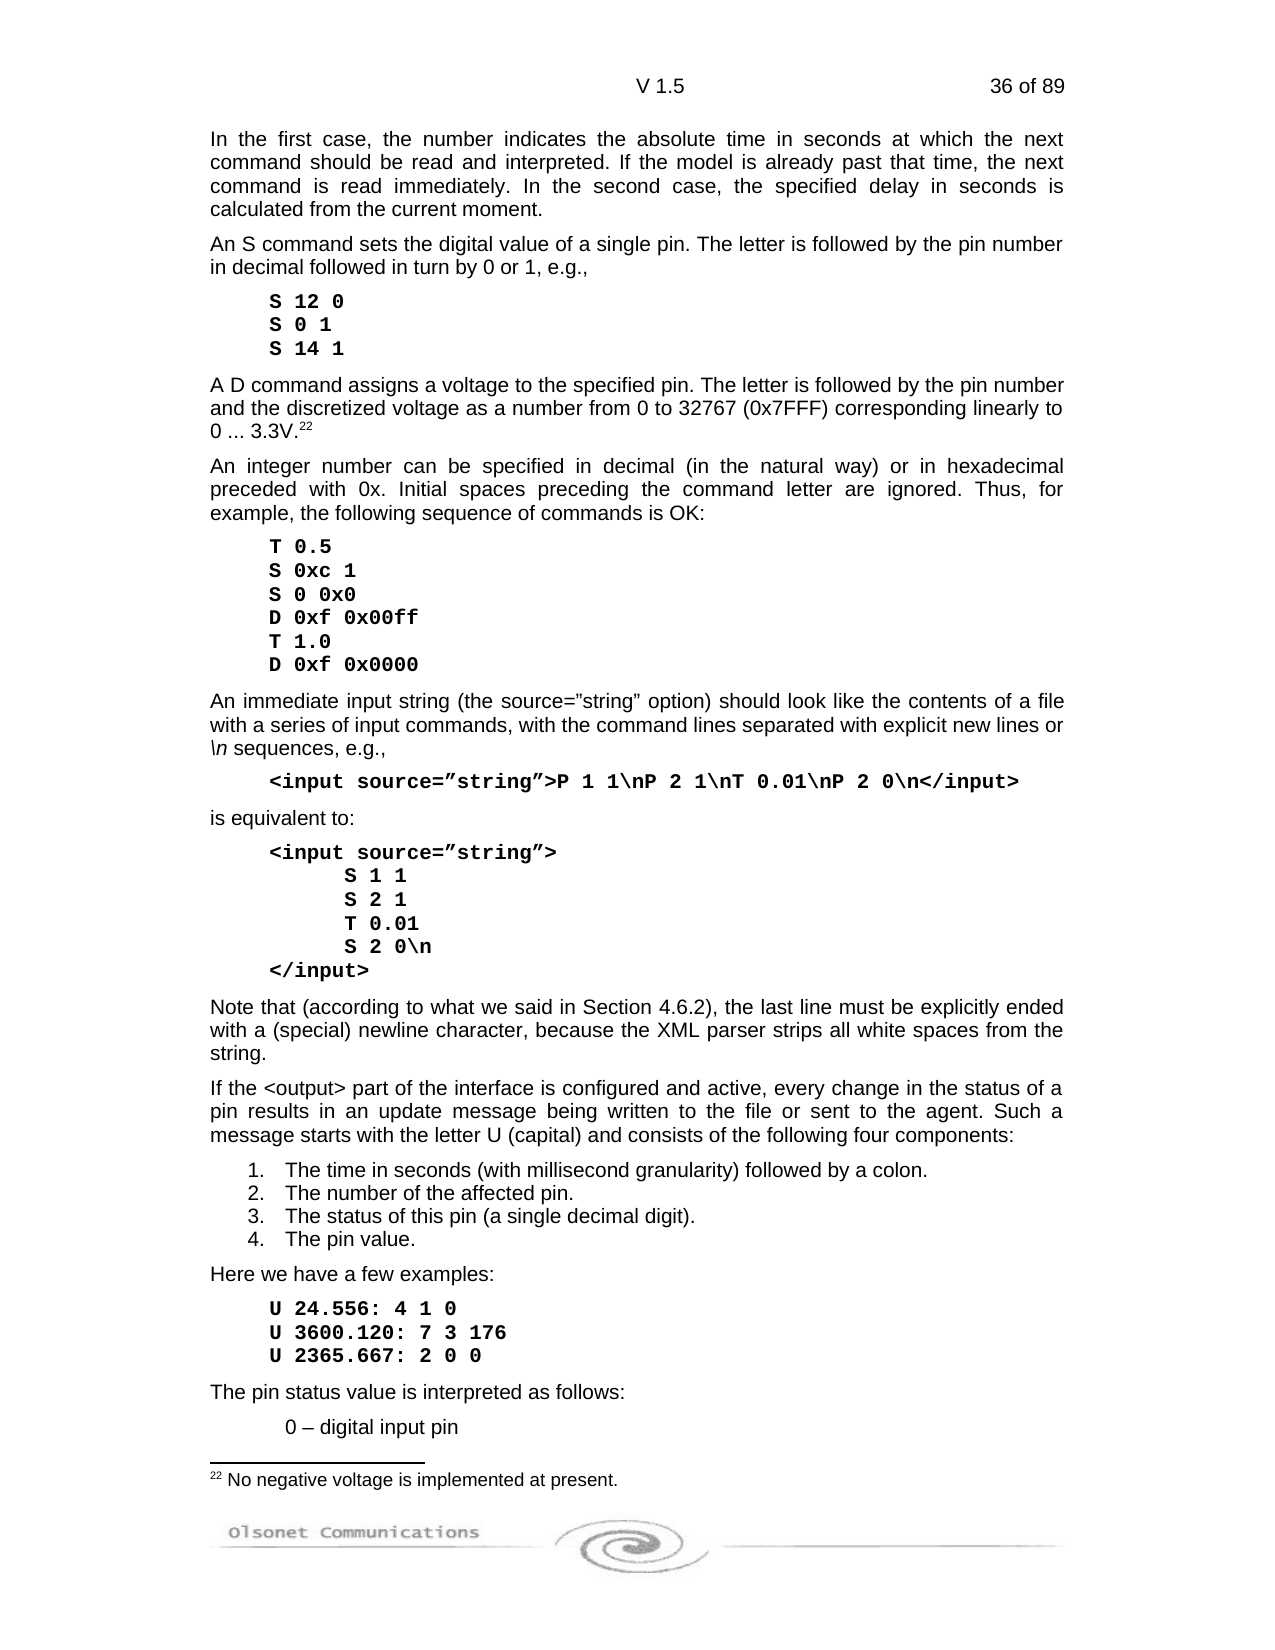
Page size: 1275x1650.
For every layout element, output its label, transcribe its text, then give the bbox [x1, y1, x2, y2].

text T 0.01 [269, 913, 1065, 936]
text T 1.0 [268, 631, 1065, 654]
text <input source=”string”>P 1 1\nP 2 1\nT 0.01\nP 2 0\n</input> [269, 771, 1065, 795]
text If the <output> part of the interface is configured and active, every change in the status of a pin results in an update message being written to the file or sent to the agent. Such a message starts with the letter U (capital) and consists of the following four components: [210, 1077, 1065, 1147]
text S 0xc 1 [268, 560, 1065, 583]
text In the first case, the number indicates the absolute time in seconds at which the next command should be read and interpreted. If the model is already past that time, the next command is read immediately. In the second case, the specified delay in seconds is calculated from the current moment. [210, 128, 1065, 221]
text An integer number can be specified in decimal (in the natural way) or in hexadecimal preceded with 0x. Initial spaces preceding the command letter are ignored. Thus, for example, the following sequence of commands is OK: [210, 455, 1065, 524]
text S 0 0x0 [268, 583, 1065, 607]
text D 0xf 0x00ff [268, 607, 1065, 631]
text S 0 1 [269, 314, 1065, 338]
text An immediate input string (the source=”string” option) should look like the contents of a file with a series of input commands, with the command lines separated with explicit new lines or \n sequences, e.g., [210, 690, 1065, 759]
text D 0xf 0x0000 [268, 654, 1065, 678]
text U 3600.120: 7 3 176 [269, 1322, 1065, 1345]
text is equivalent to: [210, 807, 1065, 830]
text No negative voltage is implemented at present. [210, 1469, 1065, 1490]
text U 2365.667: 2 0 0 [269, 1345, 1065, 1369]
list The status of this pin (a single decimal digit). [247, 1205, 1065, 1228]
text S 1 1 [269, 865, 1065, 889]
text <input source=”string”> [269, 842, 1065, 865]
list The pin value. [247, 1228, 1065, 1251]
text </input> [269, 960, 1065, 984]
list The number of the affected pin. [247, 1182, 1065, 1205]
text U 24.556: 4 1 0 [269, 1298, 1065, 1322]
text An S command sets the digital value of a single pin. The letter is followed by the pin number in decimal followed in turn by 0 or 1, e.g., [210, 232, 1065, 279]
text S 2 1 [269, 889, 1065, 913]
text The pin status value is interpreted as follows: [210, 1381, 1065, 1404]
list The time in seconds (with millisecond granularity) followed by a colon. [247, 1158, 1065, 1182]
text A D command assigns a voltage to the specified pin. The letter is followed by the pin number and the discretized voltage as a number from 0 to 32767 (0x7FFF) corresponding linearly to 0 ... 3.3V. [210, 373, 1065, 443]
text S 2 0\n [269, 936, 1065, 960]
text S 12 0 [269, 291, 1065, 314]
text 0 – digital input pin [285, 1416, 1065, 1439]
text Here we have a few examples: [210, 1263, 1065, 1286]
text T 0.5 [269, 536, 1065, 560]
picture [210, 1504, 1065, 1596]
text Note that (according to what we said in Section 4.6.2), the last line must be explicitly ended with a (special) newline character, because the XML parser strips all white spaces from the string. [210, 995, 1065, 1065]
text S 14 1 [269, 338, 1065, 362]
